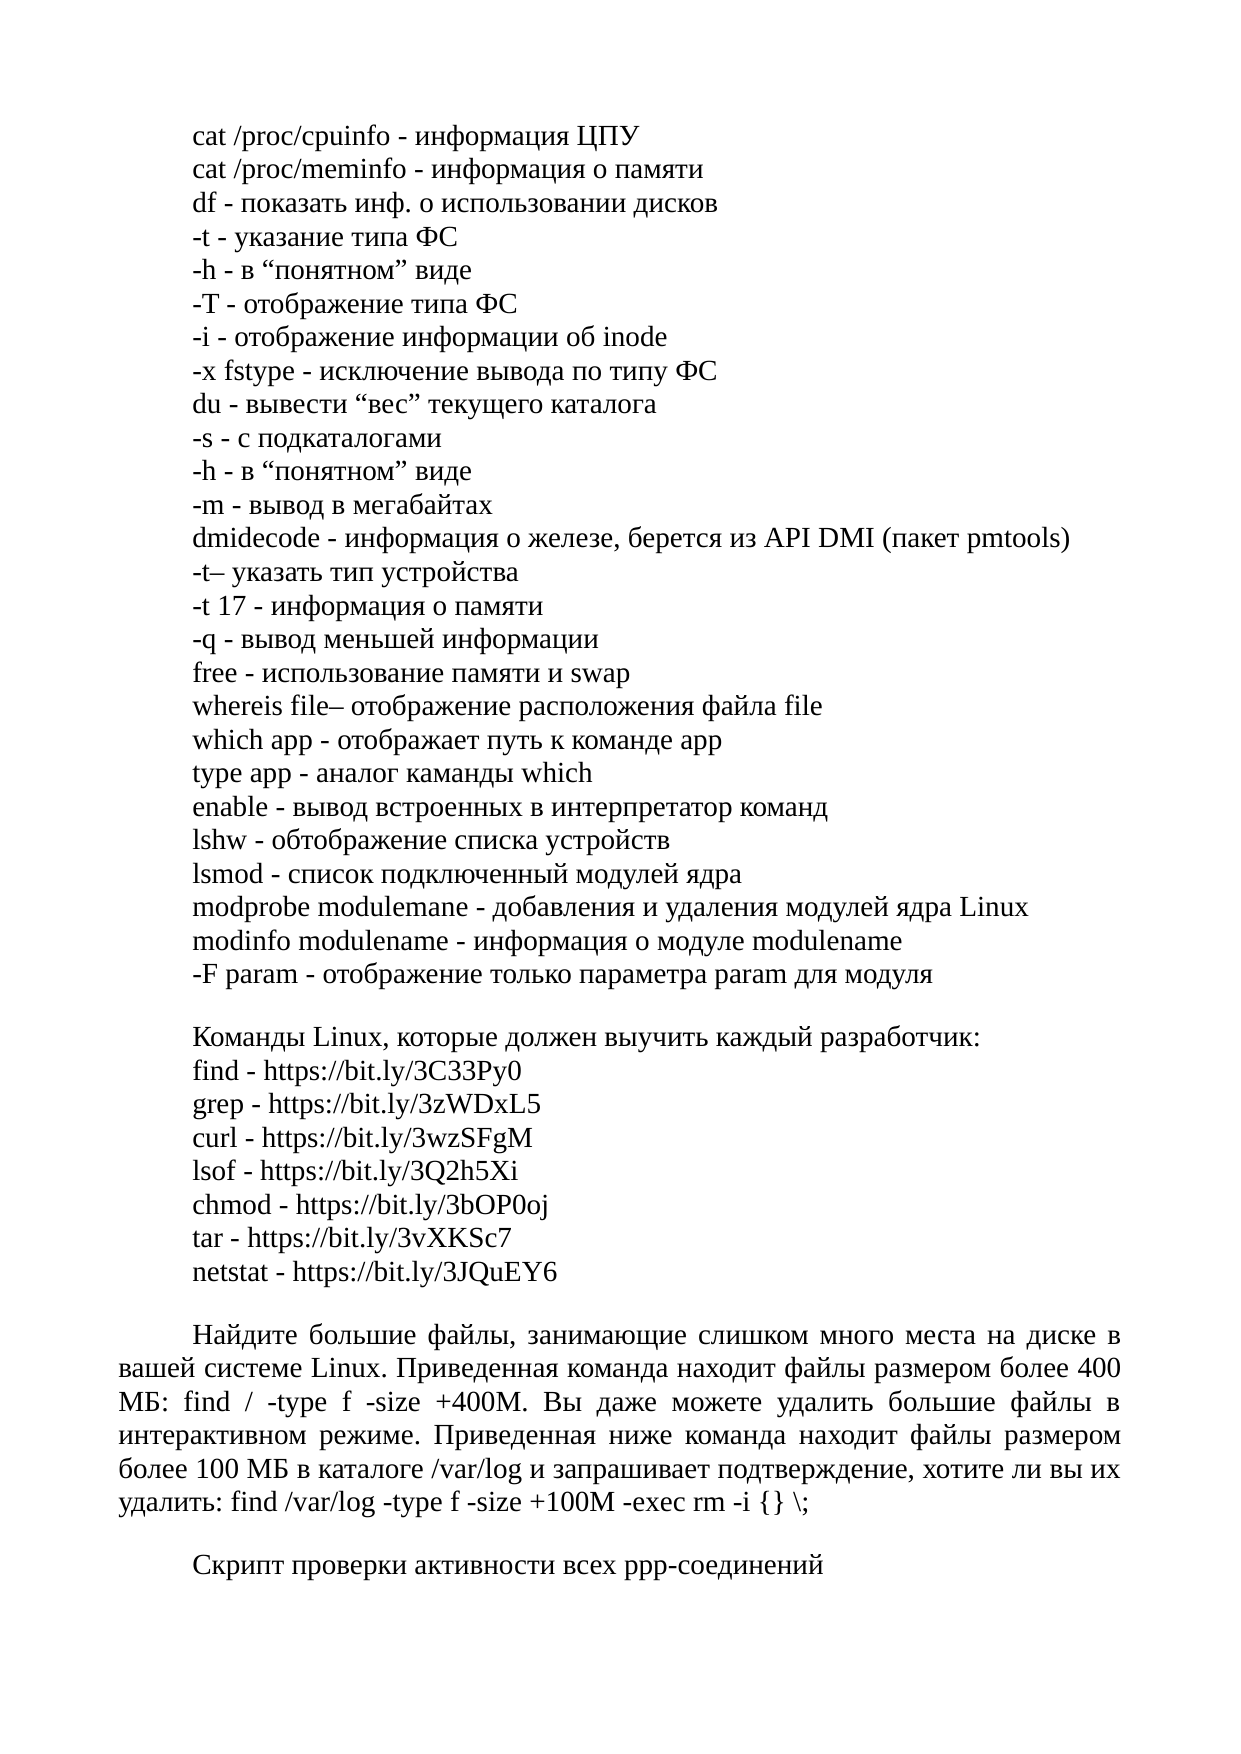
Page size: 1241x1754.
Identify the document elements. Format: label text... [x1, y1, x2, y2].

text Команды Linux, которые должен выучить каждый разработчик: [118, 1019, 1122, 1053]
text which app - отображает путь к команде app [118, 722, 1122, 755]
text -F param - отображение только параметра param для модуля [118, 957, 1122, 990]
text -T - отображение типа ФС [118, 286, 1122, 319]
text modinfo modulename - информация о модуле modulename [118, 923, 1122, 957]
text free - использование памяти и swap [118, 655, 1122, 688]
text df - показать инф. о использовании дисков [118, 185, 1122, 219]
text -t - указание типа ФС [118, 219, 1122, 252]
text -m - вывод в мегабайтах [118, 487, 1122, 521]
text -h - в “понятном” виде [118, 252, 1122, 286]
text Скрипт проверки активности всех ppp-соединений [118, 1547, 1122, 1581]
text cat /proc/meminfo - информация о памяти [118, 152, 1122, 185]
text grep - https://bit.ly/3zWDxL5 [118, 1086, 1122, 1120]
text du - вывести “вес” текущего каталога [118, 386, 1122, 420]
text -q - вывод меньшей информации [118, 621, 1122, 655]
text tar - https://bit.ly/3vXKSc7 [118, 1221, 1122, 1254]
text type app - аналог каманды which [118, 755, 1122, 789]
text cat /proc/cpuinfo - информация ЦПУ [118, 118, 1122, 152]
text modprobe modulemane - добавления и удаления модулей ядра Linux [118, 889, 1122, 923]
text chmod - https://bit.ly/3bOP0oj [118, 1187, 1122, 1221]
text Найдите большие файлы, занимающие слишком много места на диске в вашей системе Linux. Приведенная команда находит файлы размером более 400 МБ: find / -type f -size +400M. Вы даже можете удалить большие файлы в интерактивном режиме. Приведенная ниже команда находит файлы размером более 100 МБ в каталоге /var/log и запрашивает подтверждение, хотите ли вы их удалить: find /var/log -type f -size +100M -exec rm -i {} \; [118, 1317, 1122, 1518]
text find - https://bit.ly/3C33Py0 [118, 1053, 1122, 1086]
text -s - с подкаталогами [118, 420, 1122, 453]
text -x fstype - исключение вывода по типу ФС [118, 353, 1122, 386]
text dmidecode - информация о железе, берется из API DMI (пакет pmtools) [118, 521, 1122, 554]
text enable - вывод встроенных в интерпретатор команд [118, 789, 1122, 822]
text -t– указать тип устройства [118, 554, 1122, 588]
text lsmod - список подключенный модулей ядра [118, 856, 1122, 889]
text lshw - обтображение списка устройств [118, 822, 1122, 856]
text -t 17 - информация о памяти [118, 588, 1122, 621]
text -h - в “понятном” виде [118, 453, 1122, 487]
text lsof - https://bit.ly/3Q2h5Xi [118, 1153, 1122, 1187]
text curl - https://bit.ly/3wzSFgM [118, 1120, 1122, 1153]
text whereis file– отображение расположения файла file [118, 688, 1122, 722]
text -i - отображение информации об inode [118, 319, 1122, 353]
text netstat - https://bit.ly/3JQuEY6 [118, 1254, 1122, 1288]
